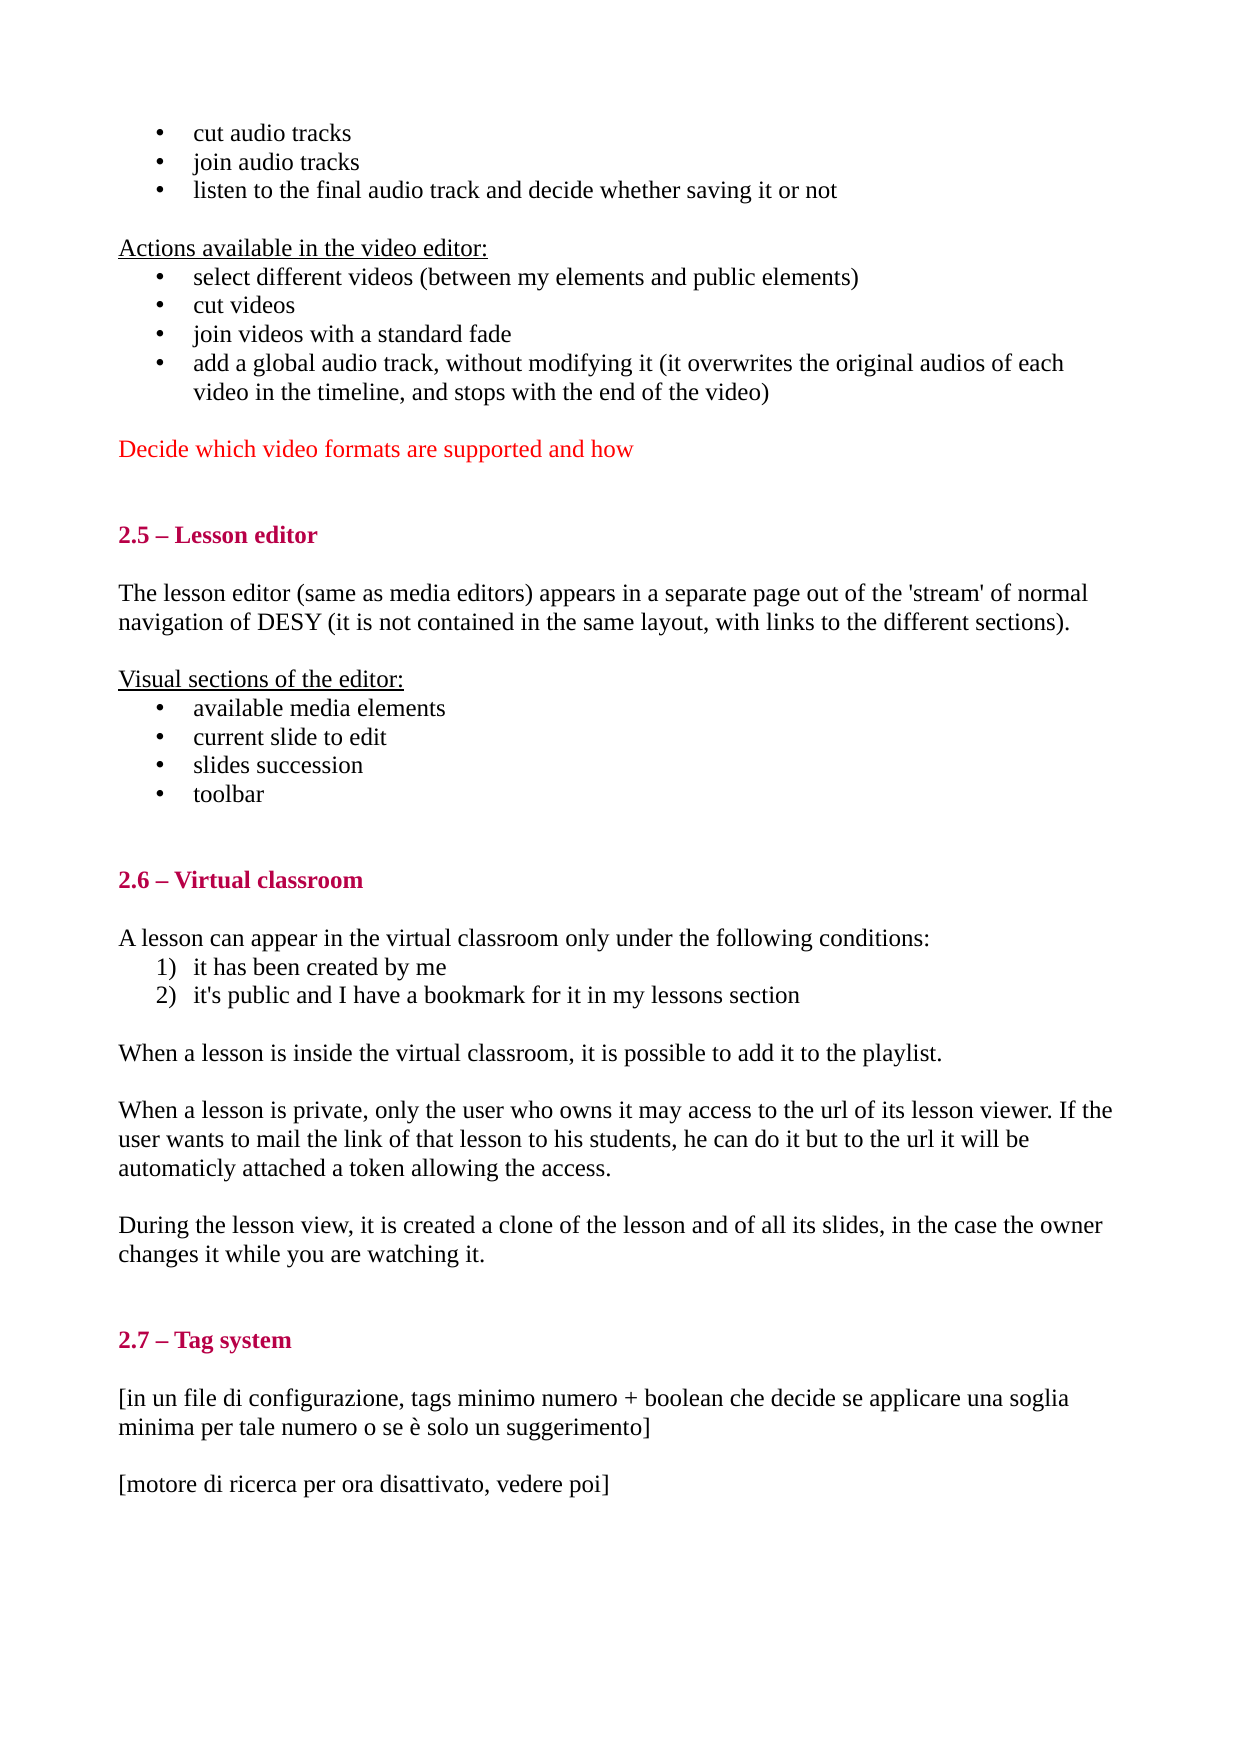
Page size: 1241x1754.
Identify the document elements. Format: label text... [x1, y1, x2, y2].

text A lesson can appear in the virtual classroom only under the following conditions: [118, 923, 1122, 952]
list it has been created by me [156, 952, 1122, 981]
list add a global audio track, without modifying it (it overwrites the original audios of each video in the timeline, and stops with the end of the video) [156, 348, 1122, 406]
list slides succession [156, 751, 1122, 779]
list available media elements [156, 693, 1122, 722]
text Actions available in the video editor: [118, 233, 1122, 262]
text Visual sections of the editor: [118, 664, 1122, 693]
text 2.7 – Tag system [118, 1326, 1122, 1354]
text [in un file di configurazione, tags minimo numero + boolean che decide se applicare una soglia minima per tale numero o se è solo un suggerimento] [118, 1383, 1122, 1441]
text 2.6 – Virtual classroom [118, 866, 1122, 894]
text 2.5 – Lesson editor [118, 521, 1122, 549]
text When a lesson is inside the virtual classroom, it is possible to add it to the playlist. [118, 1038, 1122, 1067]
list join audio tracks [156, 147, 1122, 176]
list it's public and I have a bookmark for it in my lessons section [156, 981, 1122, 1009]
text [motore di ricerca per ora disattivato, vedere poi] [118, 1469, 1122, 1498]
text When a lesson is private, only the user who owns it may access to the url of its lesson viewer. If the user wants to mail the link of that lesson to his students, he can do it but to the url it will be automaticly attached a token allowing the access. [118, 1096, 1122, 1182]
list toolbar [156, 779, 1122, 808]
list join videos with a standard fade [156, 319, 1122, 348]
list select different videos (between my elements and public elements) [156, 262, 1122, 291]
list cut audio tracks [156, 118, 1122, 147]
text During the lesson view, it is created a clone of the lesson and of all its slides, in the case the owner changes it while you are watching it. [118, 1211, 1122, 1268]
text Decide which video formats are supported and how [118, 434, 1122, 463]
text The lesson editor (same as media editors) appears in a separate page out of the 'stream' of normal navigation of DESY (it is not contained in the same layout, with links to the different sections). [118, 578, 1122, 636]
list current slide to edit [156, 722, 1122, 751]
list listen to the final audio track and decide whether saving it or not [156, 176, 1122, 204]
list cut videos [156, 291, 1122, 319]
